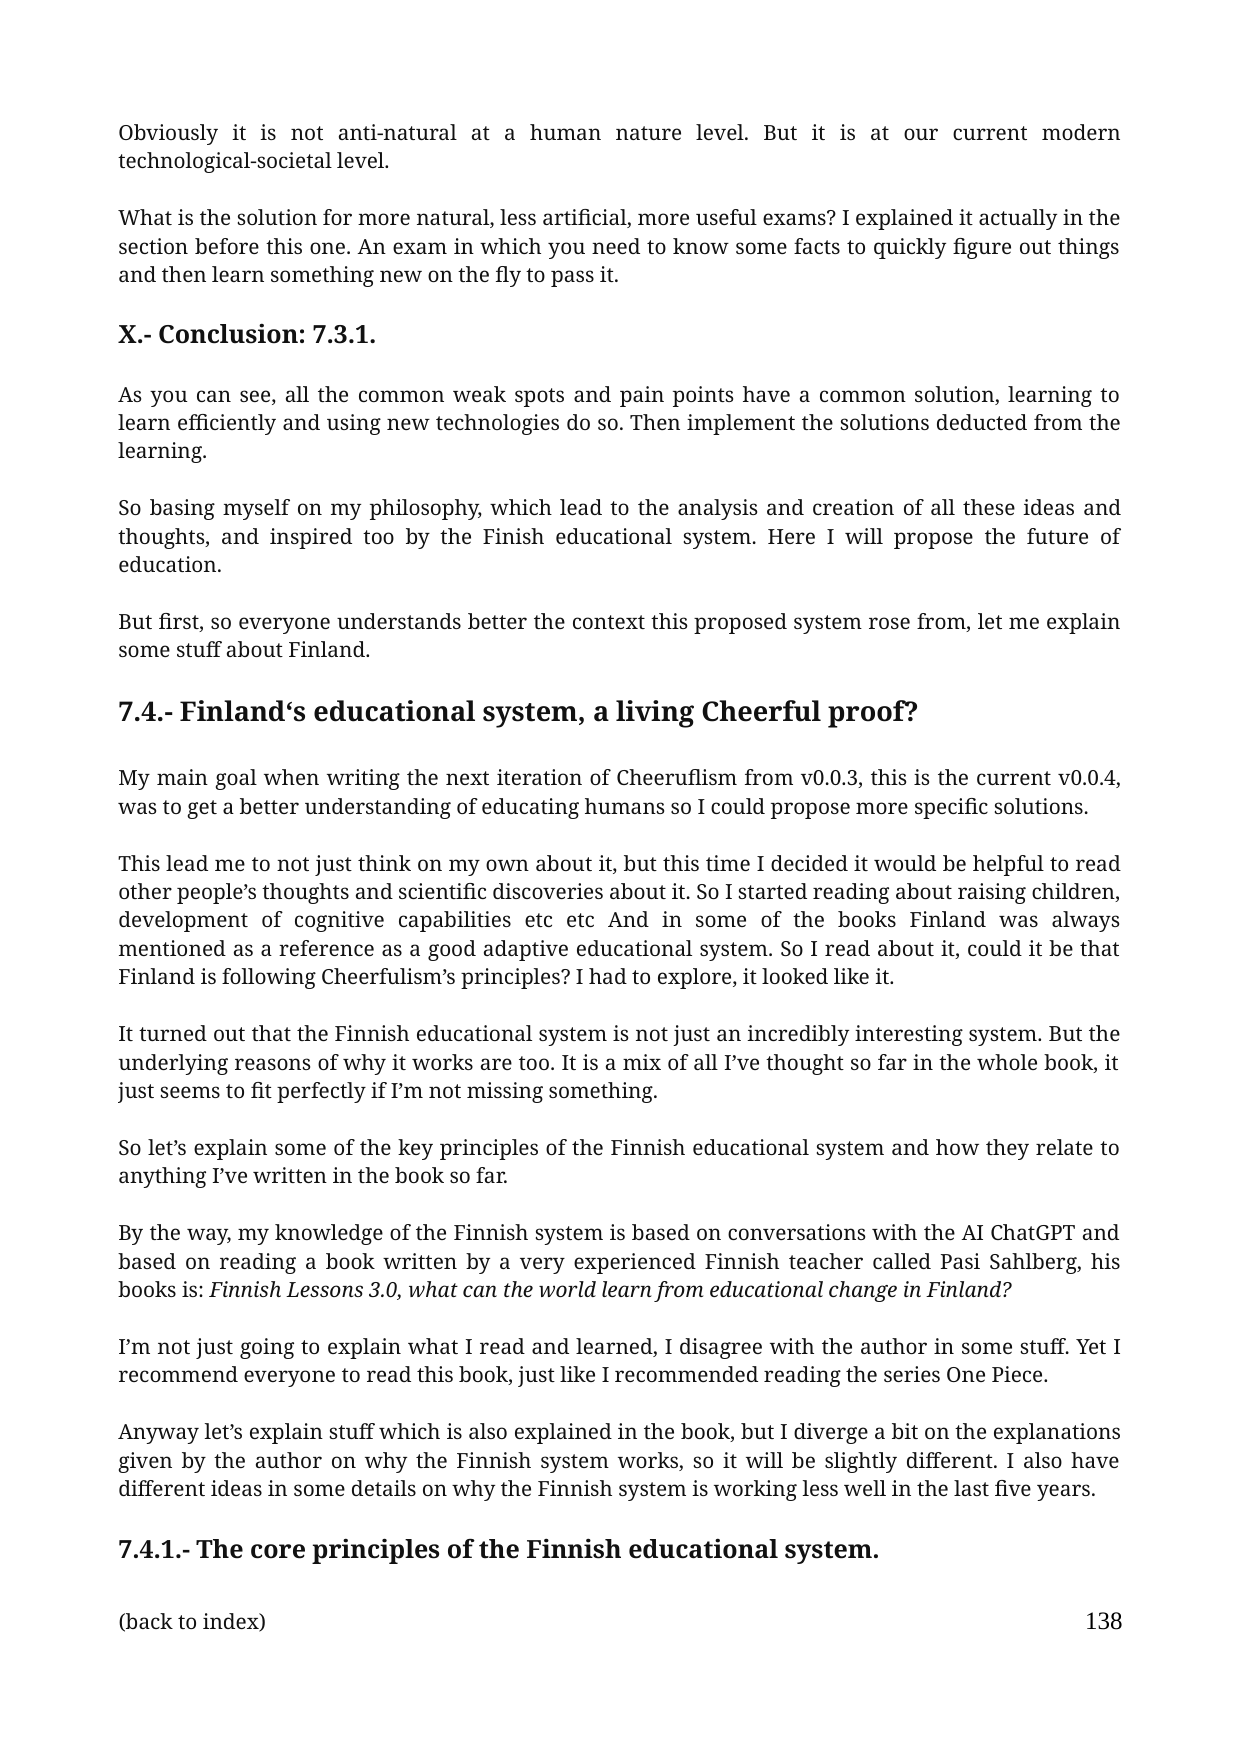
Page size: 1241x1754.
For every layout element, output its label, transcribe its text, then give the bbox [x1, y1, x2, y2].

text My main goal when writing the next iteration of Cheeruflism from v0.0.3, this is the current v0.0.4, was to get a better understanding of educating humans so I could propose more specific solutions. [118, 763, 1122, 820]
text So basing myself on my philosophy, which lead to the analysis and creation of all these ideas and thoughts, and inspired too by the Finish educational system. Here I will propose the future of education. [118, 493, 1122, 579]
text So let’s explain some of the key principles of the Finnish educational system and how they relate to anything I’ve written in the book so far. [118, 1133, 1122, 1190]
text As you can see, all the common weak spots and pain points have a common solution, learning to learn efficiently and using new technologies do so. Then implement the solutions deducted from the learning. [118, 380, 1122, 465]
text 7.4.1.- The core principles of the Finnish educational system. [118, 1531, 1122, 1565]
text 7.4.- Finland‘s educational system, a living Cheerful proof? [118, 692, 1122, 729]
text X.- Conclusion: 7.3.1. [118, 317, 1122, 351]
text It turned out that the Finnish educational system is not just an incredibly interesting system. But the underlying reasons of why it works are too. It is a mix of all I’ve thought so far in the whole book, it just seems to fit perfectly if I’m not missing something. [118, 1019, 1122, 1105]
text Anyway let’s explain stuff which is also explained in the book, but I diverge a bit on the explanations given by the author on why the Finnish system works, so it will be slightly different. I also have different ideas in some details on why the Finnish system is working less well in the last five years. [118, 1417, 1122, 1503]
text Obviously it is not anti-natural at a human nature level. But it is at our current modern technological-societal level. [118, 118, 1122, 175]
text But first, so everyone understands better the context this proposed system rose from, let me explain some stuff about Finland. [118, 607, 1122, 664]
text I’m not just going to explain what I read and learned, I disagree with the author in some stuff. Yet I recommend everyone to read this book, just like I recommended reading the series One Piece. [118, 1332, 1122, 1389]
text By the way, my knowledge of the Finnish system is based on conversations with the AI ChatGPT and based on reading a book written by a very experienced Finnish teacher called Pasi Sahlberg, his books is: Finnish Lessons 3.0, what can the world learn from educational change in Finland? [118, 1218, 1122, 1304]
text This lead me to not just think on my own about it, but this time I decided it would be helpful to read other people’s thoughts and scientific discoveries about it. So I started reading about raising children, development of cognitive capabilities etc etc And in some of the books Finland was always mentioned as a reference as a good adaptive educational system. So I read about it, could it be that Finland is following Cheerfulism’s principles? I had to explore, it looked like it. [118, 849, 1122, 991]
text What is the solution for more natural, less artificial, more useful exams? I explained it actually in the section before this one. An exam in which you need to know some facts to quickly figure out things and then learn something new on the fly to pass it. [118, 203, 1122, 289]
